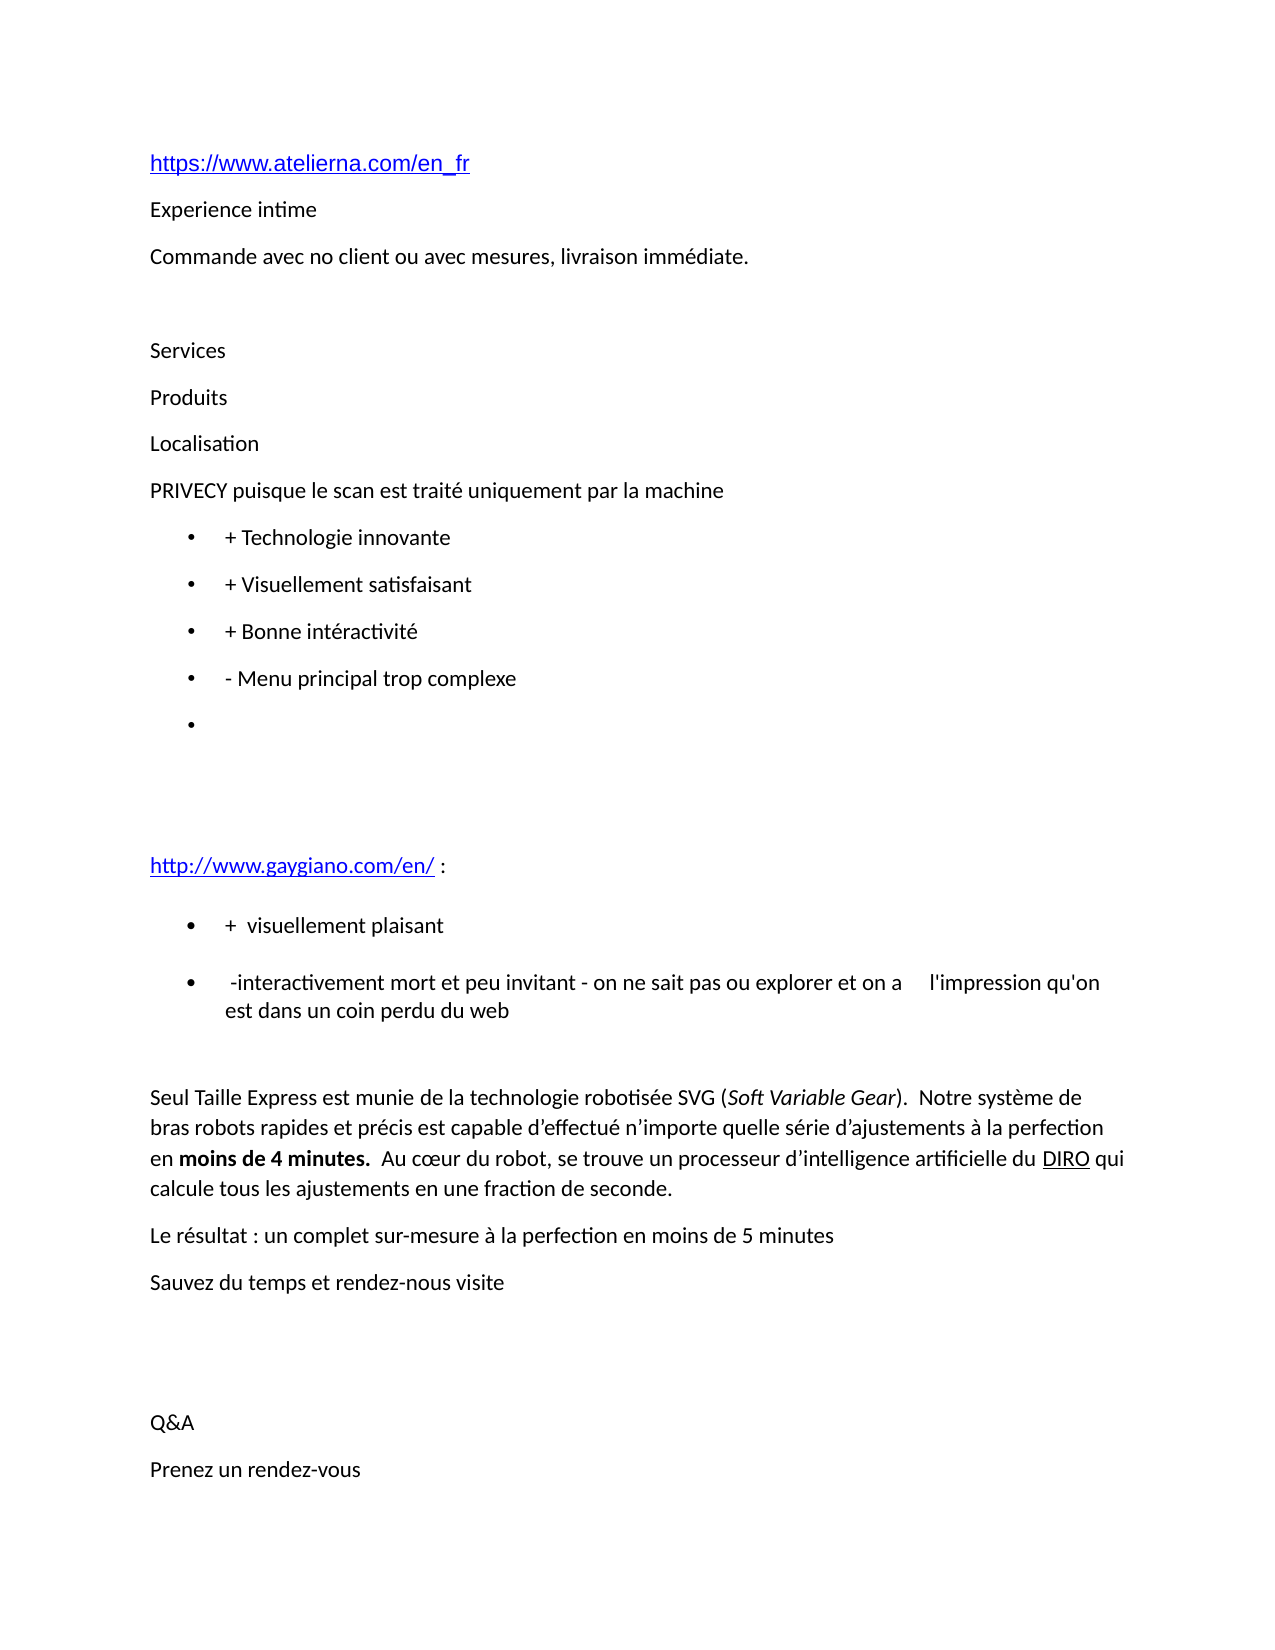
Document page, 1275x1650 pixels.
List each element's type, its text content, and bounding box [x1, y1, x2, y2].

text http://www.gaygiano.com/en/ : [150, 851, 1125, 879]
text Le résultat : un complet sur-mesure à la perfection en moins de 5 minutes [150, 1221, 1125, 1249]
list + Visuellement satisfaisant [187, 570, 1125, 598]
list + visuellement plaisant [187, 911, 1125, 939]
text Commande avec no client ou avec mesures, livraison immédiate. [150, 242, 1125, 270]
list - Menu principal trop complexe [187, 664, 1125, 692]
text PRIVECY puisque le scan est traité uniquement par la machine [150, 476, 1125, 504]
text Seul Taille Express est munie de la technologie robotisée SVG (Soft Variable Gear). Notre système de bras robots rapides et précis est capable d’effectué n’importe quelle série d’ajustements à la perfection en moins de 4 minutes. Au cœur du robot, se trouve un processeur d’intelligence artificielle du DIRO qui calcule tous les ajustements en une fraction de seconde. [150, 1083, 1125, 1202]
text Services [150, 336, 1125, 364]
text https://www.atelierna.com/en_fr [150, 150, 1125, 176]
text Localisation [150, 429, 1125, 457]
list + Bonne intéractivité [187, 617, 1125, 645]
text Q&A [150, 1408, 1125, 1436]
list + Technologie innovante [187, 523, 1125, 551]
text Prenez un rendez-vous [150, 1455, 1125, 1483]
list -interactivement mort et peu invitant - on ne sait pas ou explorer et on a l'impression qu'on est dans un coin perdu du web [187, 968, 1125, 1024]
text Sauvez du temps et rendez-nous visite [150, 1268, 1125, 1296]
text Experience intime [150, 195, 1125, 223]
text Produits [150, 383, 1125, 411]
